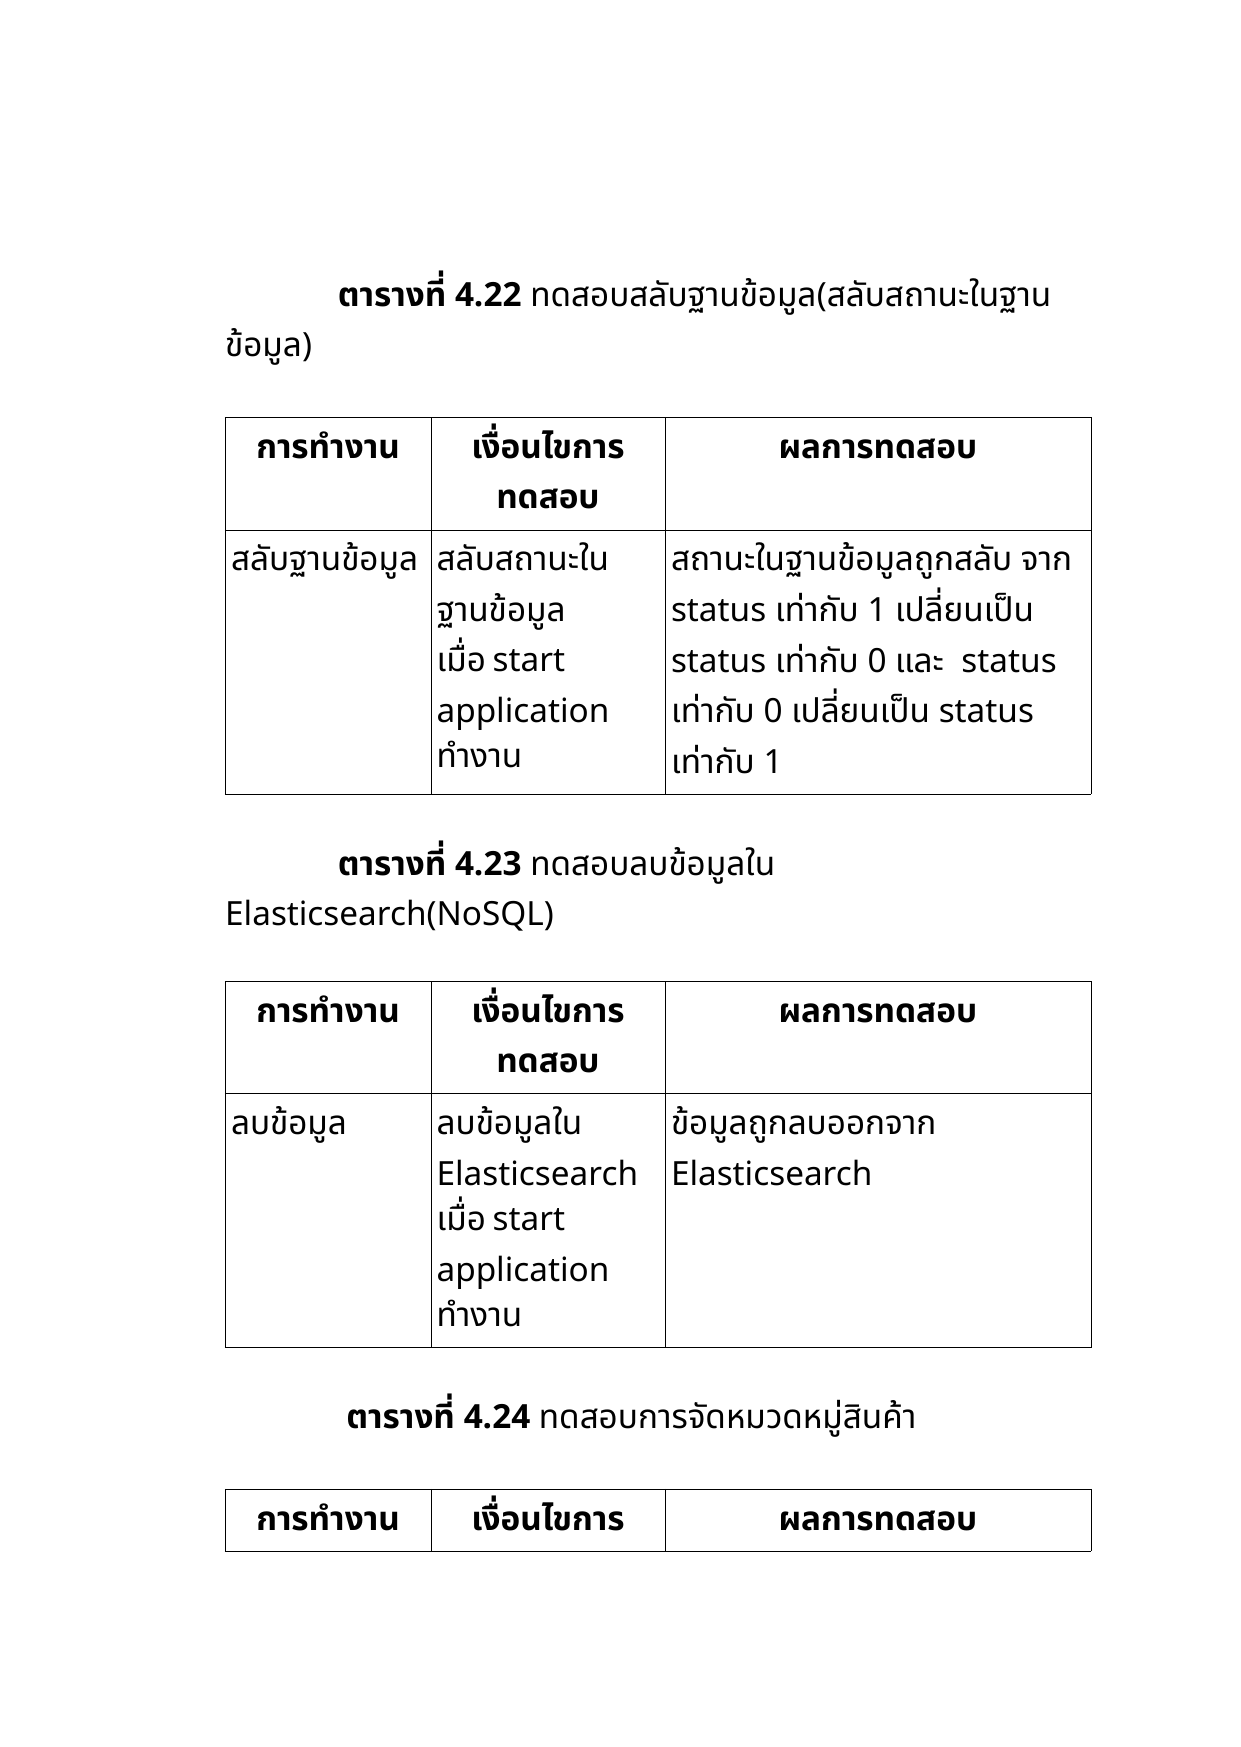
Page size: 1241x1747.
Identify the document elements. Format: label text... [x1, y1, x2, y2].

table_cell สลับฐานข้อมูล [226, 531, 431, 794]
table_cell สลับสถานะในฐานข้อมูล เมื่อstart application ทำงาน [432, 531, 665, 794]
table_header เงื่อนไขการทดสอบ [432, 982, 665, 1093]
table_header การทำงาน [226, 982, 431, 1093]
text ตารางที่ 4.24 ทดสอบการจัดหมวดหมู่สินค้า [225, 1393, 1091, 1443]
table_cell สถานะในฐานข้อมูลถูกสลับ จาก status เท่ากับ 1 เปลี่ยนเป็น status เท่ากับ 0 และ status เท่ากับ 0 เปลี่ยนเป็น status เท่ากับ 1 [666, 531, 1091, 794]
table_cell ลบข้อมูลใน Elasticsearch เมื่อstart application ทำงาน [432, 1094, 665, 1347]
table_header การทำงาน [226, 1490, 431, 1551]
table_header ผลการทดสอบ [666, 982, 1091, 1093]
table_header การทำงาน [226, 418, 431, 529]
table_header เงื่อนไขการทดสอบ [432, 418, 665, 529]
table_cell ลบข้อมูล [226, 1094, 431, 1347]
table_cell ข้อมูลถูกลบออกจาก Elasticsearch [666, 1094, 1091, 1347]
table_header เงื่อนไขการ [432, 1490, 665, 1551]
text ตารางที่ 4.22 ทดสอบสลับฐานข้อมูล(สลับสถานะในฐานข้อมูล) [225, 270, 1091, 372]
table_header ผลการทดสอบ [666, 1490, 1091, 1551]
text ตารางที่ 4.23 ทดสอบลบข้อมูลใน Elasticsearch(NoSQL) [225, 839, 1091, 936]
table_header ผลการทดสอบ [666, 418, 1091, 529]
